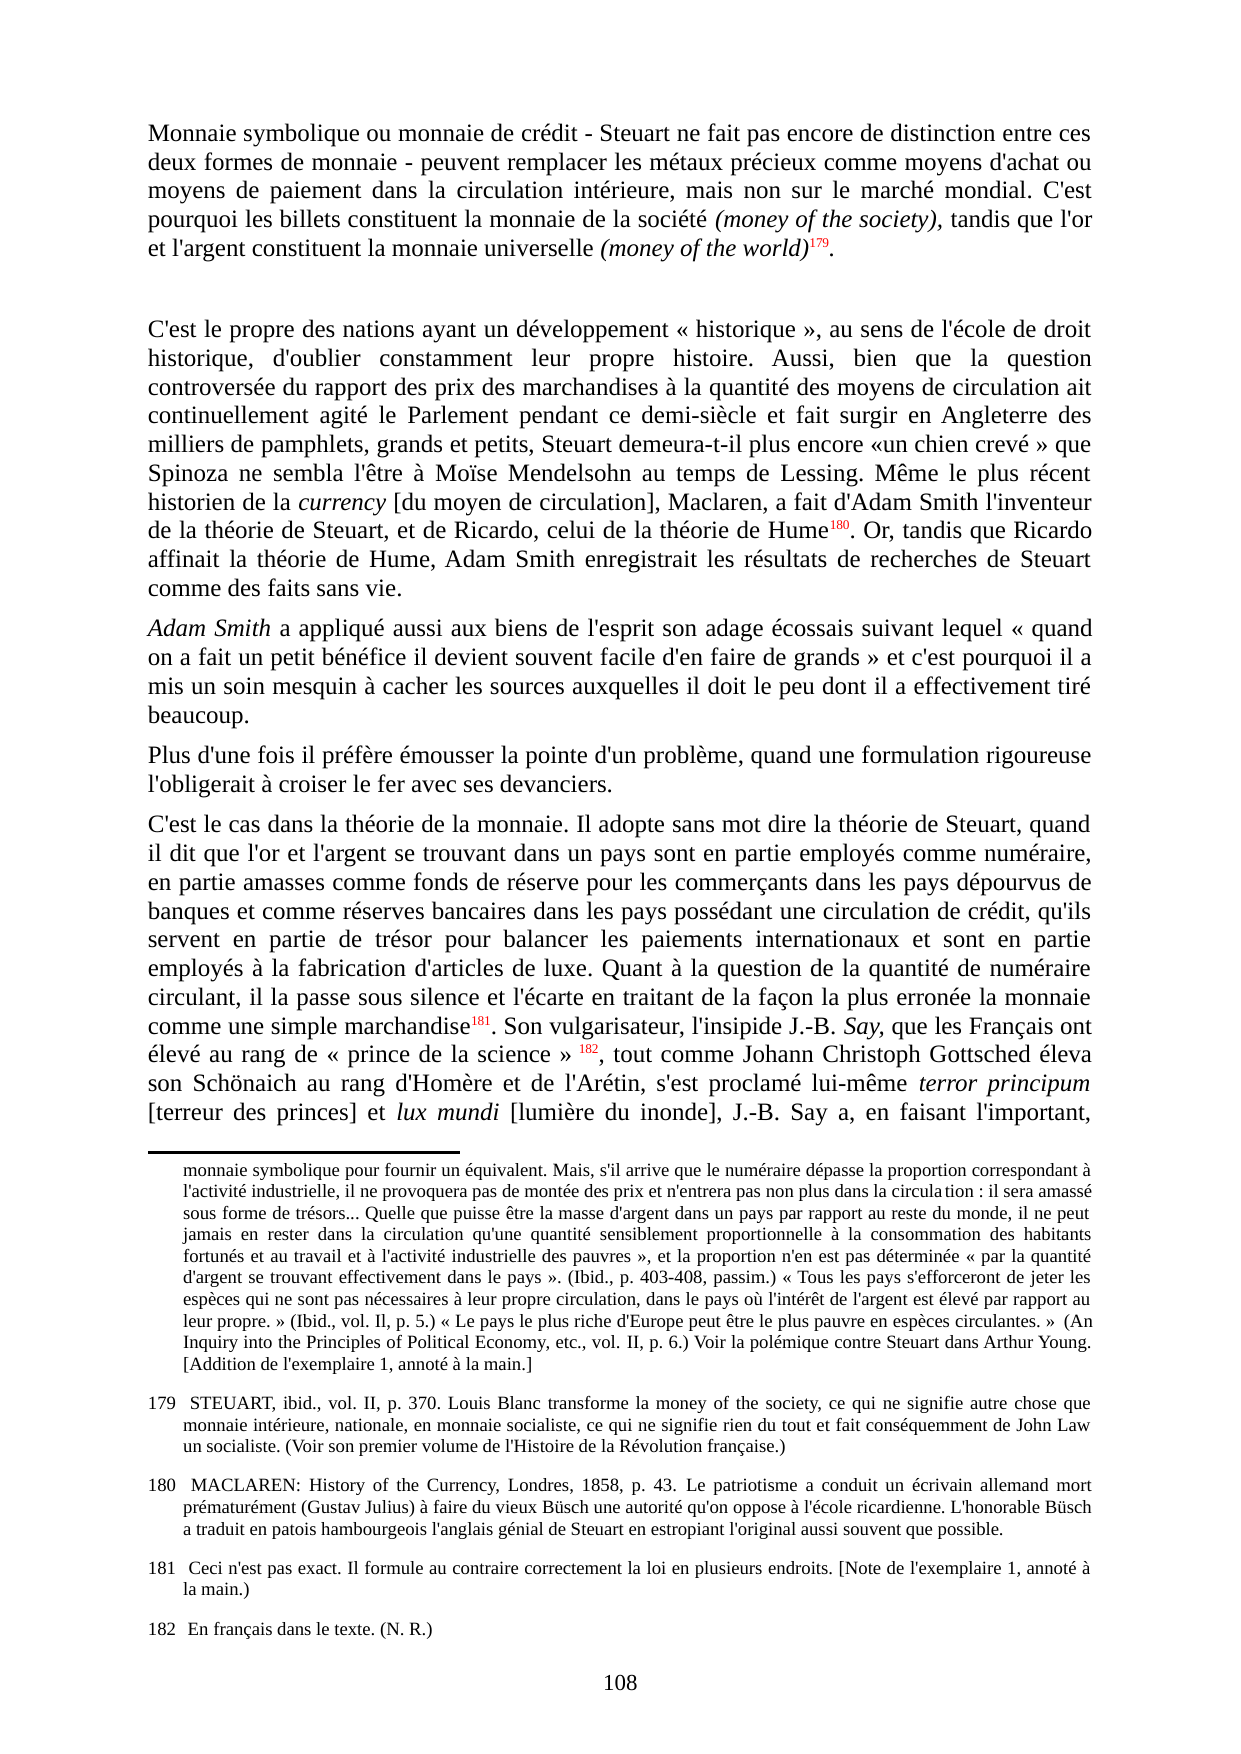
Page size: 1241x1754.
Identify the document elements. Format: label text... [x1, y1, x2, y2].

text Adam Smith a appliqué aussi aux biens de l'esprit son adage écossais suivant lequel « quand on a fait un petit bénéfice il devient souvent facile d'en faire de grands » et c'est pourquoi il a mis un soin mesquin à cacher les sources auxquelles il doit le peu dont il a effectivement tiré beaucoup. [148, 613, 1093, 728]
text Ceci n'est pas exact. Il formule au contraire correctement la loi en plusieurs endroits. [Note de l'exemplaire 1, annoté à la main.) [148, 1557, 1093, 1600]
text En français dans le texte. (N. R.) [148, 1617, 1093, 1639]
text C'est le propre des nations ayant un développement « historique », au sens de l'école de droit historique, d'oublier constamment leur propre histoire. Aussi, bien que la question controversée du rapport des prix des marchandises à la quantité des moyens de circulation ait continuellement agité le Parlement pendant ce demi-siècle et fait surgir en Angleterre des milliers de pamphlets, grands et petits, Steuart demeura-t-il plus encore «un chien crevé » que Spinoza ne sembla l'être à Moïse Mendelsohn au temps de Lessing. Même le plus récent historien de la currency [du moyen de circulation], Maclaren, a fait d'Adam Smith l'inventeur de la théorie de Steuart, et de Ricardo, celui de la théorie de Hume. Or, tandis que Ricardo affinait la théorie de Hume, Adam Smith enregistrait les résultats de recherches de Steuart comme des faits sans vie. [148, 314, 1093, 602]
text monnaie symbolique pour fournir un équivalent. Mais, s'il arrive que le numéraire dépasse la proportion correspondant à l'activité industrielle, il ne provoquera pas de montée des prix et n'entrera pas non plus dans la circula­tion : il sera amassé sous forme de trésors... Quelle que puisse être la masse d'argent dans un pays par rapport au reste du monde, il ne peut jamais en rester dans la circulation qu'une quantité sensiblement proportionnelle à la consommation des habitants fortunés et au travail et à l'activité industrielle des pauvres », et la proportion n'en est pas déterminée « par la quantité d'argent se trouvant effectivement dans le pays ». (Ibid., p. 403-408, passim.) « Tous les pays s'efforceront de jeter les espèces qui ne sont pas nécessaires à leur propre circulation, dans le pays où l'intérêt de l'argent est élevé par rapport au leur propre. » (Ibid., vol. Il, p. 5.) « Le pays le plus riche d'Europe peut être le plus pauvre en espèces circulantes. » (An Inquiry into the Principles of Political Economy, etc., vol. II, p. 6.) Voir la polémique contre Steuart dans Arthur Young. [Addition de l'exem­plaire 1, annoté à la main.] [148, 1158, 1093, 1374]
text MACLAREN: History of the Currency, Londres, 1858, p. 43. Le patriotisme a conduit un écrivain allemand mort prématurément (Gustav Julius) à faire du vieux Büsch une autorité qu'on oppose à l'école ricardienne. L'honorable Büsch a traduit en patois hambourgeois l'anglais génial de Steuart en estropiant l'original aussi souvent que possible. [148, 1474, 1093, 1539]
text C'est le cas dans la théorie de la monnaie. Il adopte sans mot dire la théorie de Steuart, quand il dit que l'or et l'argent se trouvant dans un pays sont en partie employés comme numéraire, en partie amasses comme fonds de réserve pour les commerçants dans les pays dépourvus de banques et comme réserves bancaires dans les pays possédant une circulation de crédit, qu'ils servent en partie de trésor pour balancer les paiements internationaux et sont en partie employés à la fabrication d'articles de luxe. Quant à la question de la quantité de numéraire circulant, il la passe sous silence et l'écarte en traitant de la façon la plus erronée la monnaie comme une simple marchandise. Son vulgarisateur, l'insipide J.-B. Say, que les Français ont élevé au rang de « prince de la science » , tout comme Johann Christoph Gottsched éleva son Schönaich au rang d'Homère et de l'Arétin, s'est proclamé lui-même terror principum [terreur des princes] et lux mundi [lumière du inonde], J.-B. Say a, en faisant l'important, [148, 809, 1093, 1126]
text Monnaie symbolique ou monnaie de crédit - Steuart ne fait pas encore de distinction entre ces deux formes de monnaie - peuvent remplacer les métaux précieux comme moyens d'achat ou moyens de paiement dans la circulation intérieure, mais non sur le marché mondial. C'est pourquoi les billets constituent la monnaie de la société (money of the society), tandis que l'or et l'argent constituent la monnaie universelle (money of the world). [148, 118, 1093, 262]
text STEUART, ibid., vol. II, p. 370. Louis Blanc transforme la money of the society, ce qui ne signifie autre chose que monnaie intérieure, nationale, en monnaie socialiste, ce qui ne signifie rien du tout et fait conséquemment de John Law un socialiste. (Voir son premier volume de l'Histoire de la Révolution française.) [148, 1392, 1093, 1457]
text Plus d'une fois il préfère émousser la pointe d'un problème, quand une formulation rigoureuse l'obligerait à croiser le fer avec ses devanciers. [148, 740, 1093, 798]
